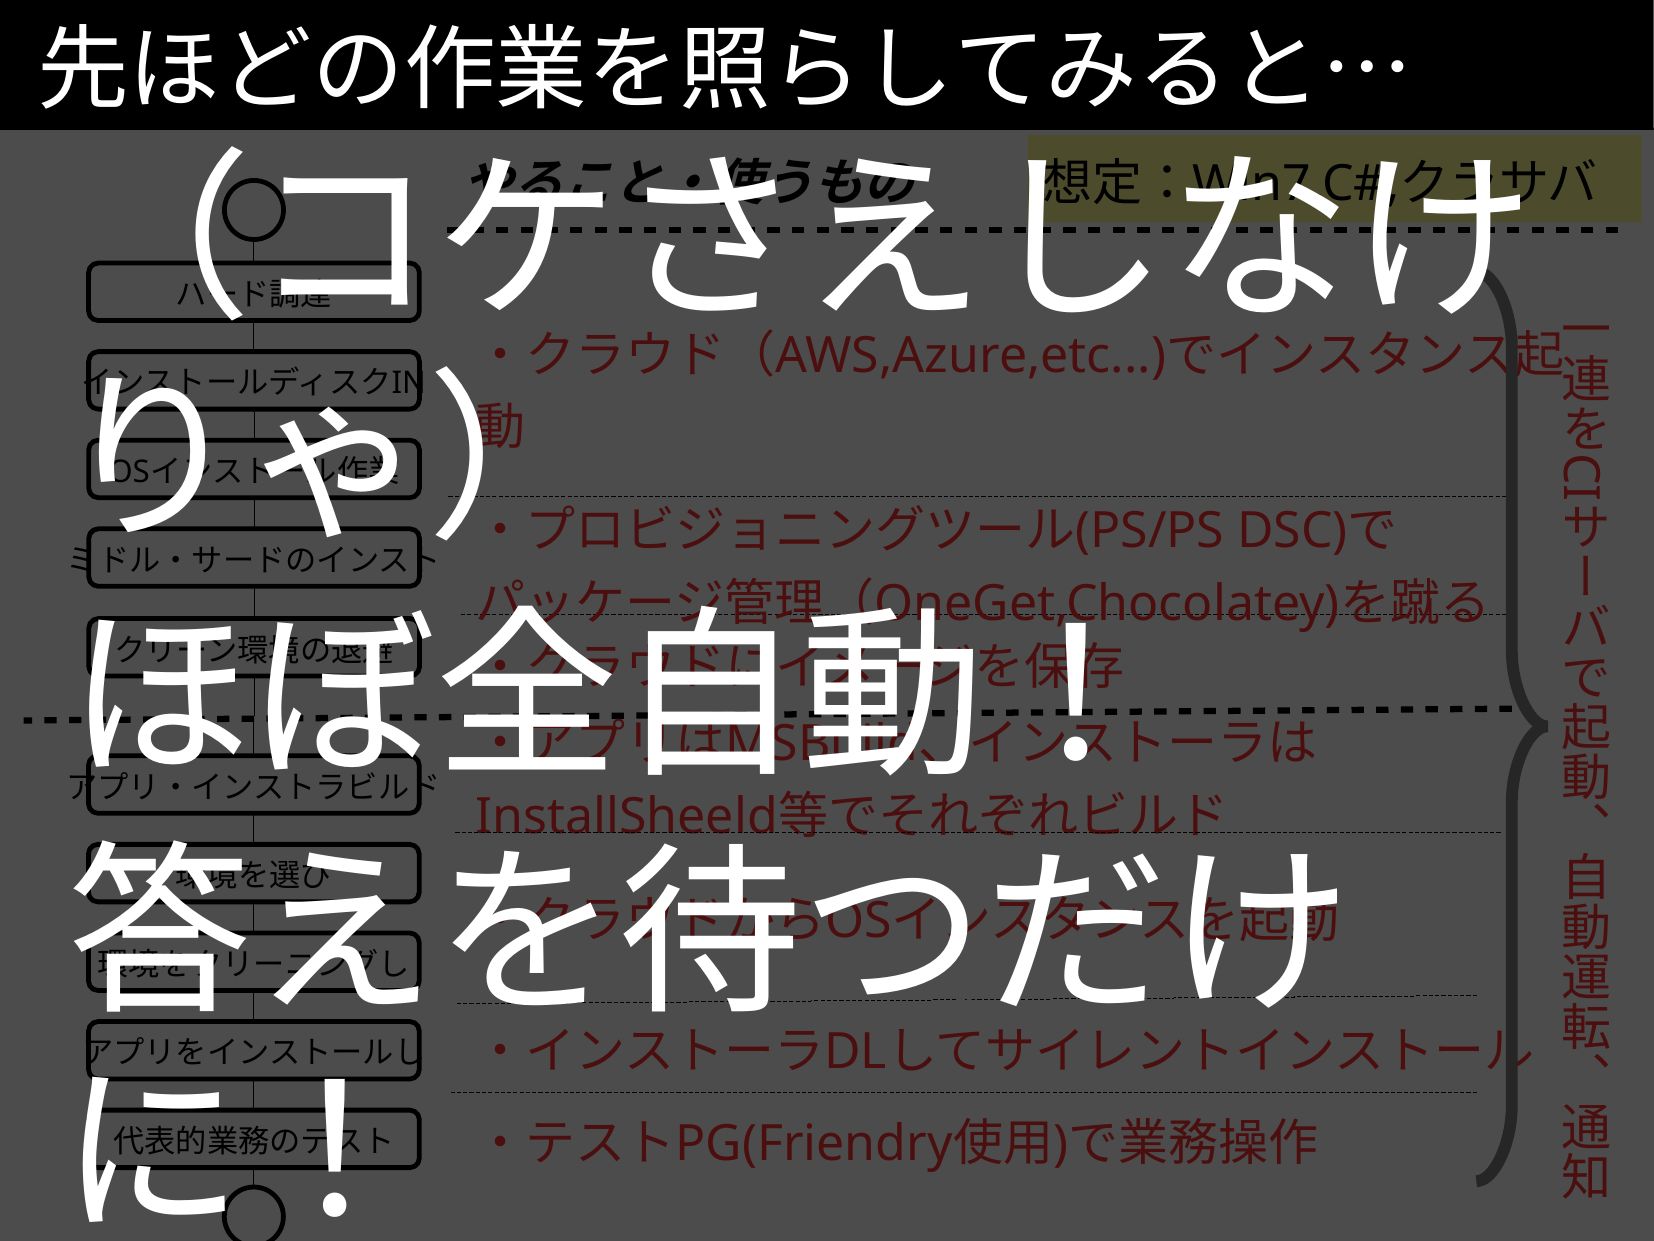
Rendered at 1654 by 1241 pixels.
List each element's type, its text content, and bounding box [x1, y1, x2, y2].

list （コケさえしなけりゃ） ほぼ全自動！ 答えを待つだけに！ [0, 127, 1654, 1241]
title 先ほどの作業を照らしてみると… [22, 0, 1653, 127]
